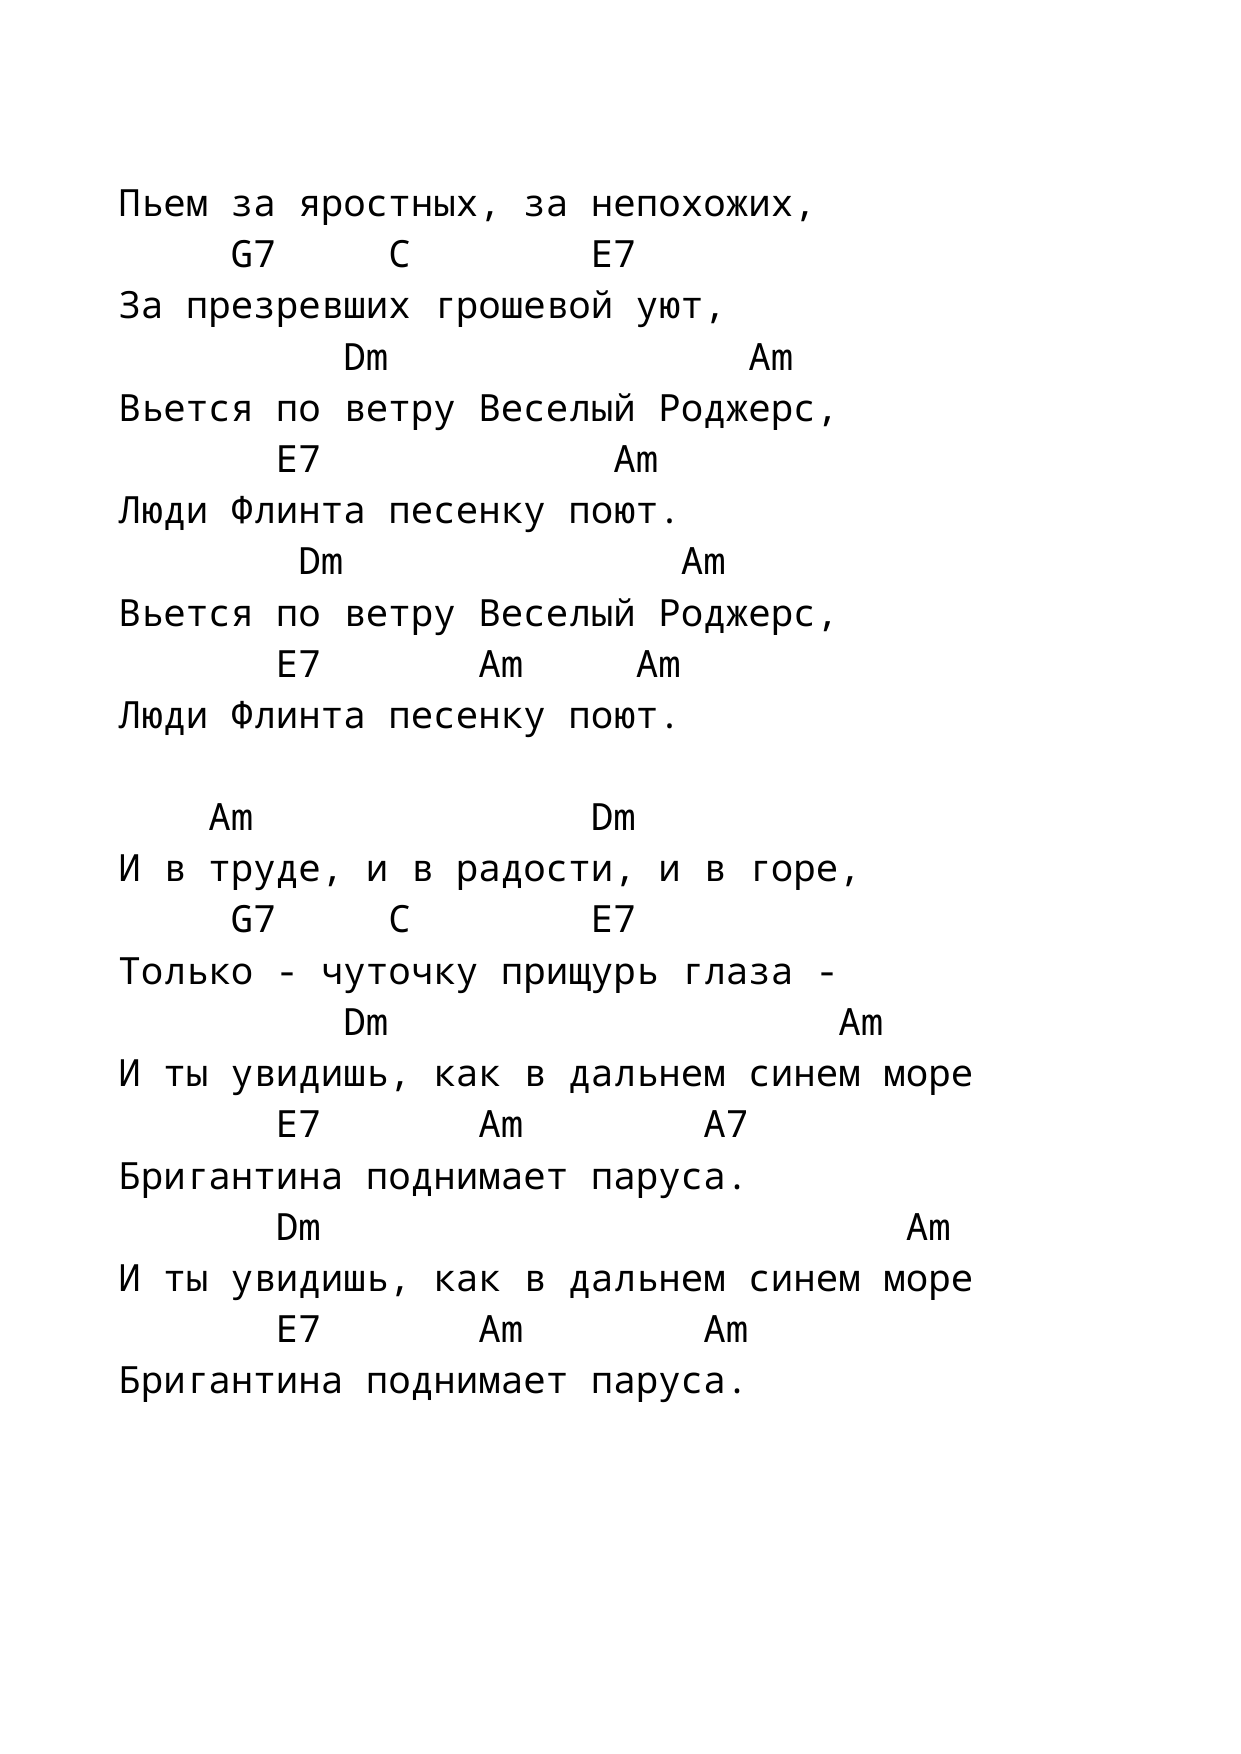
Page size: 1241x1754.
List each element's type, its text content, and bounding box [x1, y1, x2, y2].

text Dm Am [118, 995, 1122, 1047]
text Люди Флинта песенку поют. [118, 483, 1122, 534]
text E7 Am A7 [118, 1098, 1122, 1149]
text Dm Am [118, 534, 1122, 586]
text За презревших грошевой уют, [118, 279, 1122, 330]
text Dm Am [118, 330, 1122, 381]
text И ты увидишь, как в дальнем синем море [118, 1047, 1122, 1098]
text Am Dm [118, 790, 1122, 842]
text Вьется по ветру Веселый Роджерс, [118, 586, 1122, 637]
text Люди Флинта песенку поют. [118, 688, 1122, 739]
text E7 Am [118, 432, 1122, 483]
text G7 C E7 [118, 893, 1122, 944]
text Бригантина поднимает паруса. [118, 1149, 1122, 1200]
text G7 C E7 [118, 227, 1122, 279]
text E7 Am Am [118, 637, 1122, 688]
text Вьется по ветру Веселый Роджерс, [118, 381, 1122, 432]
text И в труде, и в радости, и в горе, [118, 842, 1122, 893]
text E7 Am Am [118, 1302, 1122, 1354]
text Пьем за яростных, за непохожих, [118, 176, 1122, 227]
text Dm Am [118, 1200, 1122, 1251]
text И ты увидишь, как в дальнем синем море [118, 1251, 1122, 1302]
text Бригантина поднимает паруса. [118, 1354, 1122, 1405]
text Только - чуточку прищурь глаза - [118, 944, 1122, 995]
